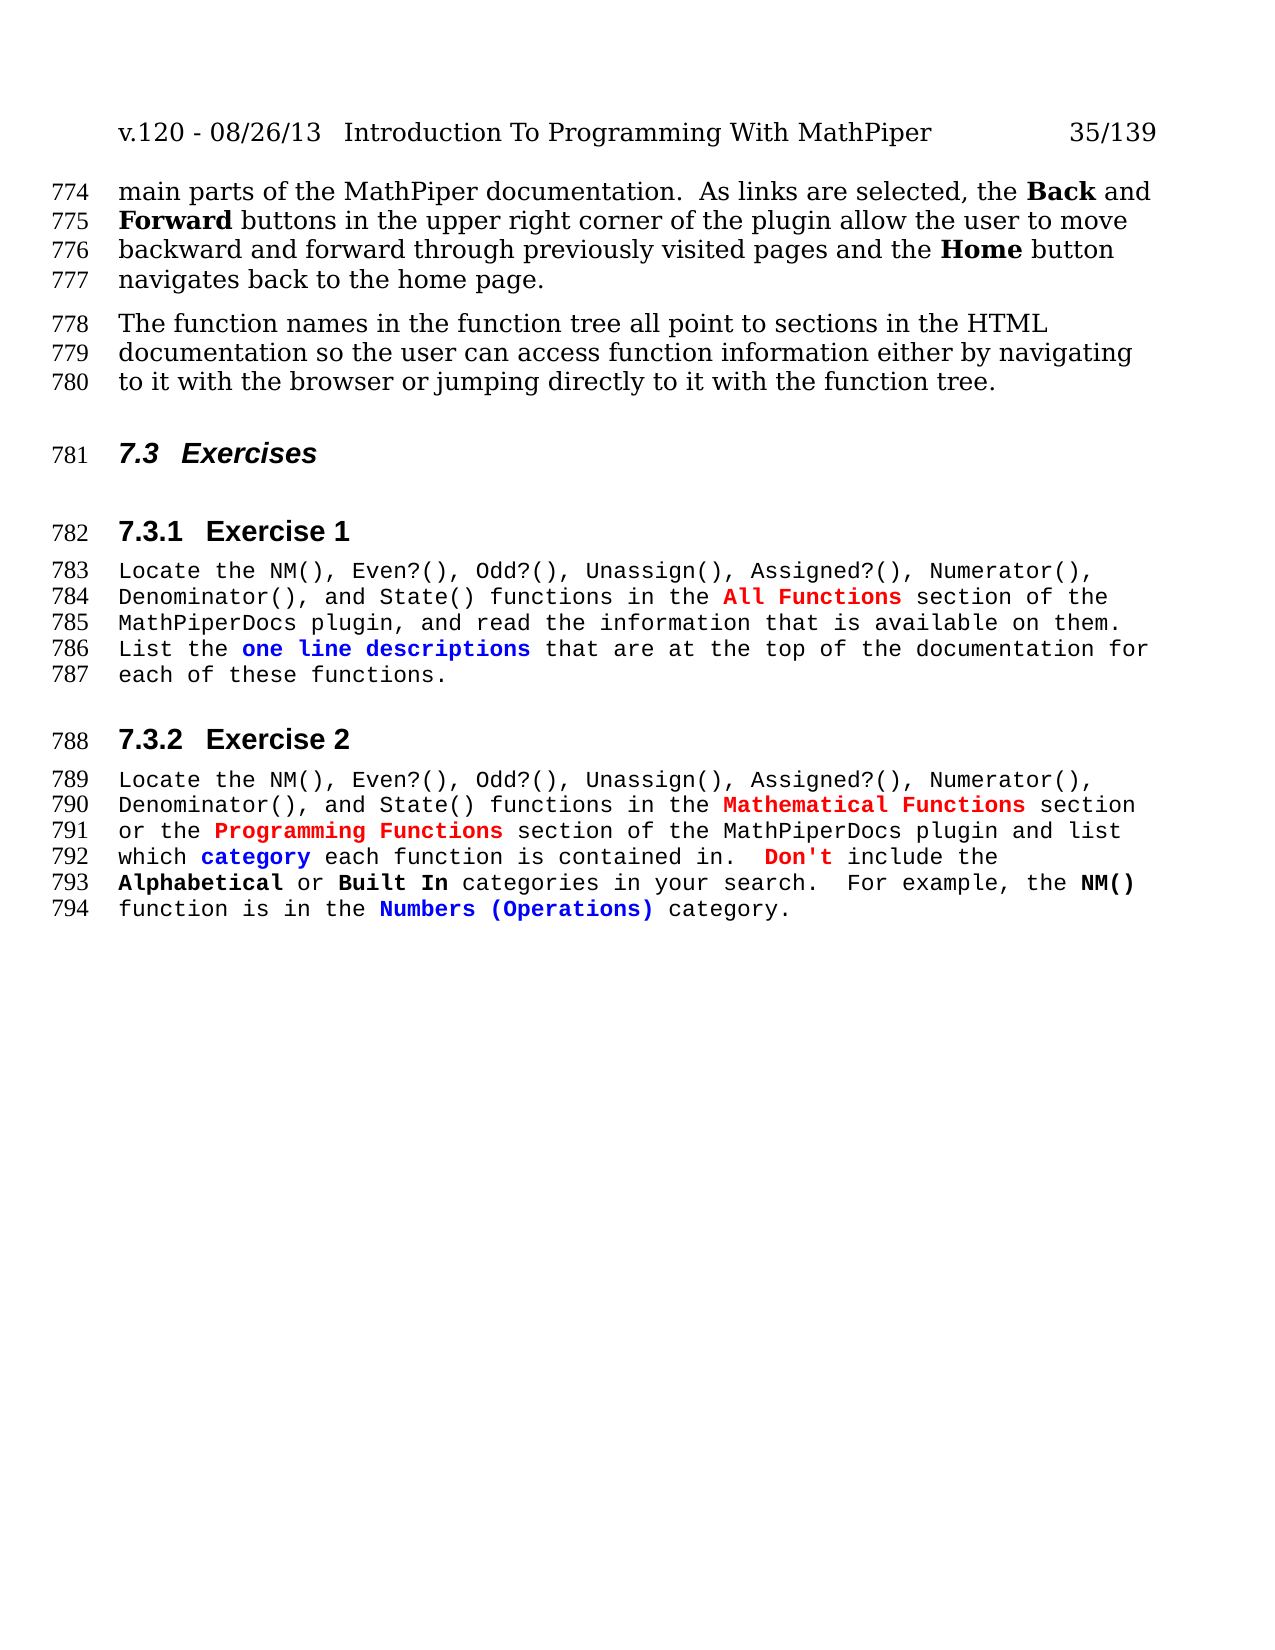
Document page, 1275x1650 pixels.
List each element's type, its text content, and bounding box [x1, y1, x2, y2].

text Locate the NM(), Even?(), Odd?(), Unassign(), Assigned?(), Numerator(), Denominator(), and State() functions in the Mathematical Functions section or the Programming Functions section of the MathPiperDocs plugin and list which category each function is contained in. Don't include the Alphabetical or Built In categories in your search. For example, the NM() function is in the Numbers (Operations) category. [118, 768, 1157, 923]
text Locate the NM(), Even?(), Odd?(), Unassign(), Assigned?(), Numerator(), Denominator(), and State() functions in the All Functions section of the MathPiperDocs plugin, and read the information that is available on them. List the one line descriptions that are at the top of the documentation for each of these functions. [118, 560, 1157, 689]
subtitle Exercises [118, 436, 1157, 469]
subtitle Exercise 2 [118, 722, 1157, 756]
subtitle Exercise 1 [118, 514, 1157, 548]
text The function names in the function tree all point to sections in the HTML documentation so the user can access function information either by navigating to it with the browser or jumping directly to it with the function tree. [118, 309, 1157, 397]
text main parts of the MathPiper documentation. As links are selected, the Back and Forward buttons in the upper right corner of the plugin allow the user to move backward and forward through previously visited pages and the Home button navigates back to the home page. [118, 177, 1157, 294]
